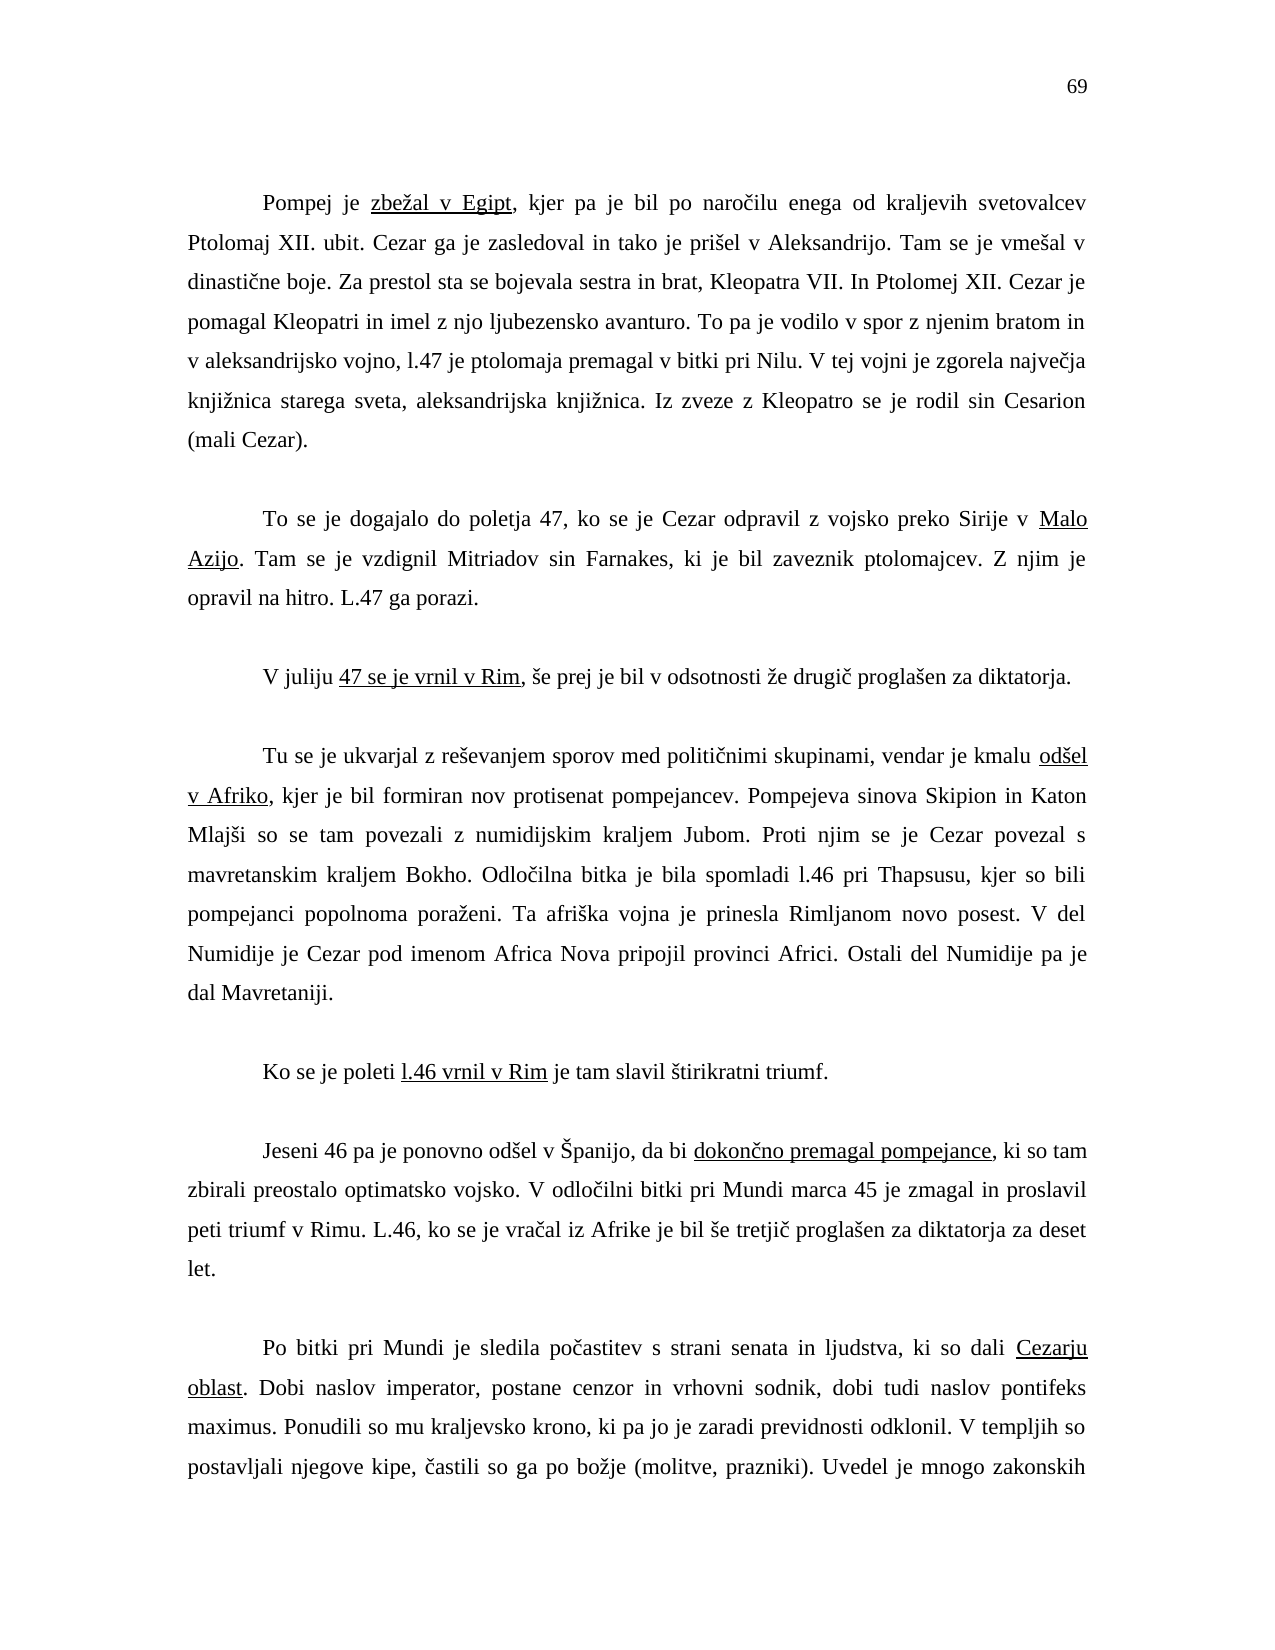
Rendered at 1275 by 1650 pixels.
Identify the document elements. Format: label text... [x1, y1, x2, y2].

text V juliju 47 se je vrnil v Rim, še prej je bil v odsotnosti že drugič proglašen za diktatorja. [187, 663, 1087, 689]
text Tu se je ukvarjal z reševanjem sporov med političnimi skupinami, vendar je kmalu odšel v Afriko, kjer je bil formiran nov protisenat pompejancev. Pompejeva sinova Skipion in Katon Mlajši so se tam povezali z numidijskim kraljem Jubom. Proti njim se je Cezar povezal s mavretanskim kraljem Bokho. Odločilna bitka je bila spomladi l.46 pri Thapsusu, kjer so bili pompejanci popolnoma poraženi. Ta afriška vojna je prinesla Rimljanom novo posest. V del Numidije je Cezar pod imenom Africa Nova pripojil provinci Africi. Ostali del Numidije pa je dal Mavretaniji. [187, 742, 1087, 1005]
text Jeseni 46 pa je ponovno odšel v Španijo, da bi dokončno premagal pompejance, ki so tam zbirali preostalo optimatsko vojsko. V odločilni bitki pri Mundi marca 45 je zmagal in proslavil peti triumf v Rimu. L.46, ko se je vračal iz Afrike je bil še tretjič proglašen za diktatorja za deset let. [187, 1137, 1087, 1282]
text Ko se je poleti l.46 vrnil v Rim je tam slavil štirikratni triumf. [187, 1058, 1087, 1084]
text Pompej je zbežal v Egipt, kjer pa je bil po naročilu enega od kraljevih svetovalcev Ptolomaj XII. ubit. Cezar ga je zasledoval in tako je prišel v Aleksandrijo. Tam se je vmešal v dinastične boje. Za prestol sta se bojevala sestra in brat, Kleopatra VII. In Ptolomej XII. Cezar je pomagal Kleopatri in imel z njo ljubezensko avanturo. To pa je vodilo v spor z njenim bratom in v aleksandrijsko vojno, l.47 je ptolomaja premagal v bitki pri Nilu. V tej vojni je zgorela največja knjižnica starega sveta, aleksandrijska knjižnica. Iz zveze z Kleopatro se je rodil sin Cesarion (mali Cezar). [187, 189, 1087, 453]
text Po bitki pri Mundi je sledila počastitev s strani senata in ljudstva, ki so dali Cezarju oblast. Dobi naslov imperator, postane cenzor in vrhovni sodnik, dobi tudi naslov pontifeks maximus. Ponudili so mu kraljevsko krono, ki pa jo je zaradi previdnosti odklonil. V templjih so postavljali njegove kipe, častili so ga po božje (molitve, prazniki). Uvedel je mnogo zakonskih [187, 1334, 1087, 1479]
text To se je dogajalo do poletja 47, ko se je Cezar odpravil z vojsko preko Sirije v Malo Azijo. Tam se je vzdignil Mitriadov sin Farnakes, ki je bil zaveznik ptolomajcev. Z njim je opravil na hitro. L.47 ga porazi. [187, 505, 1087, 611]
